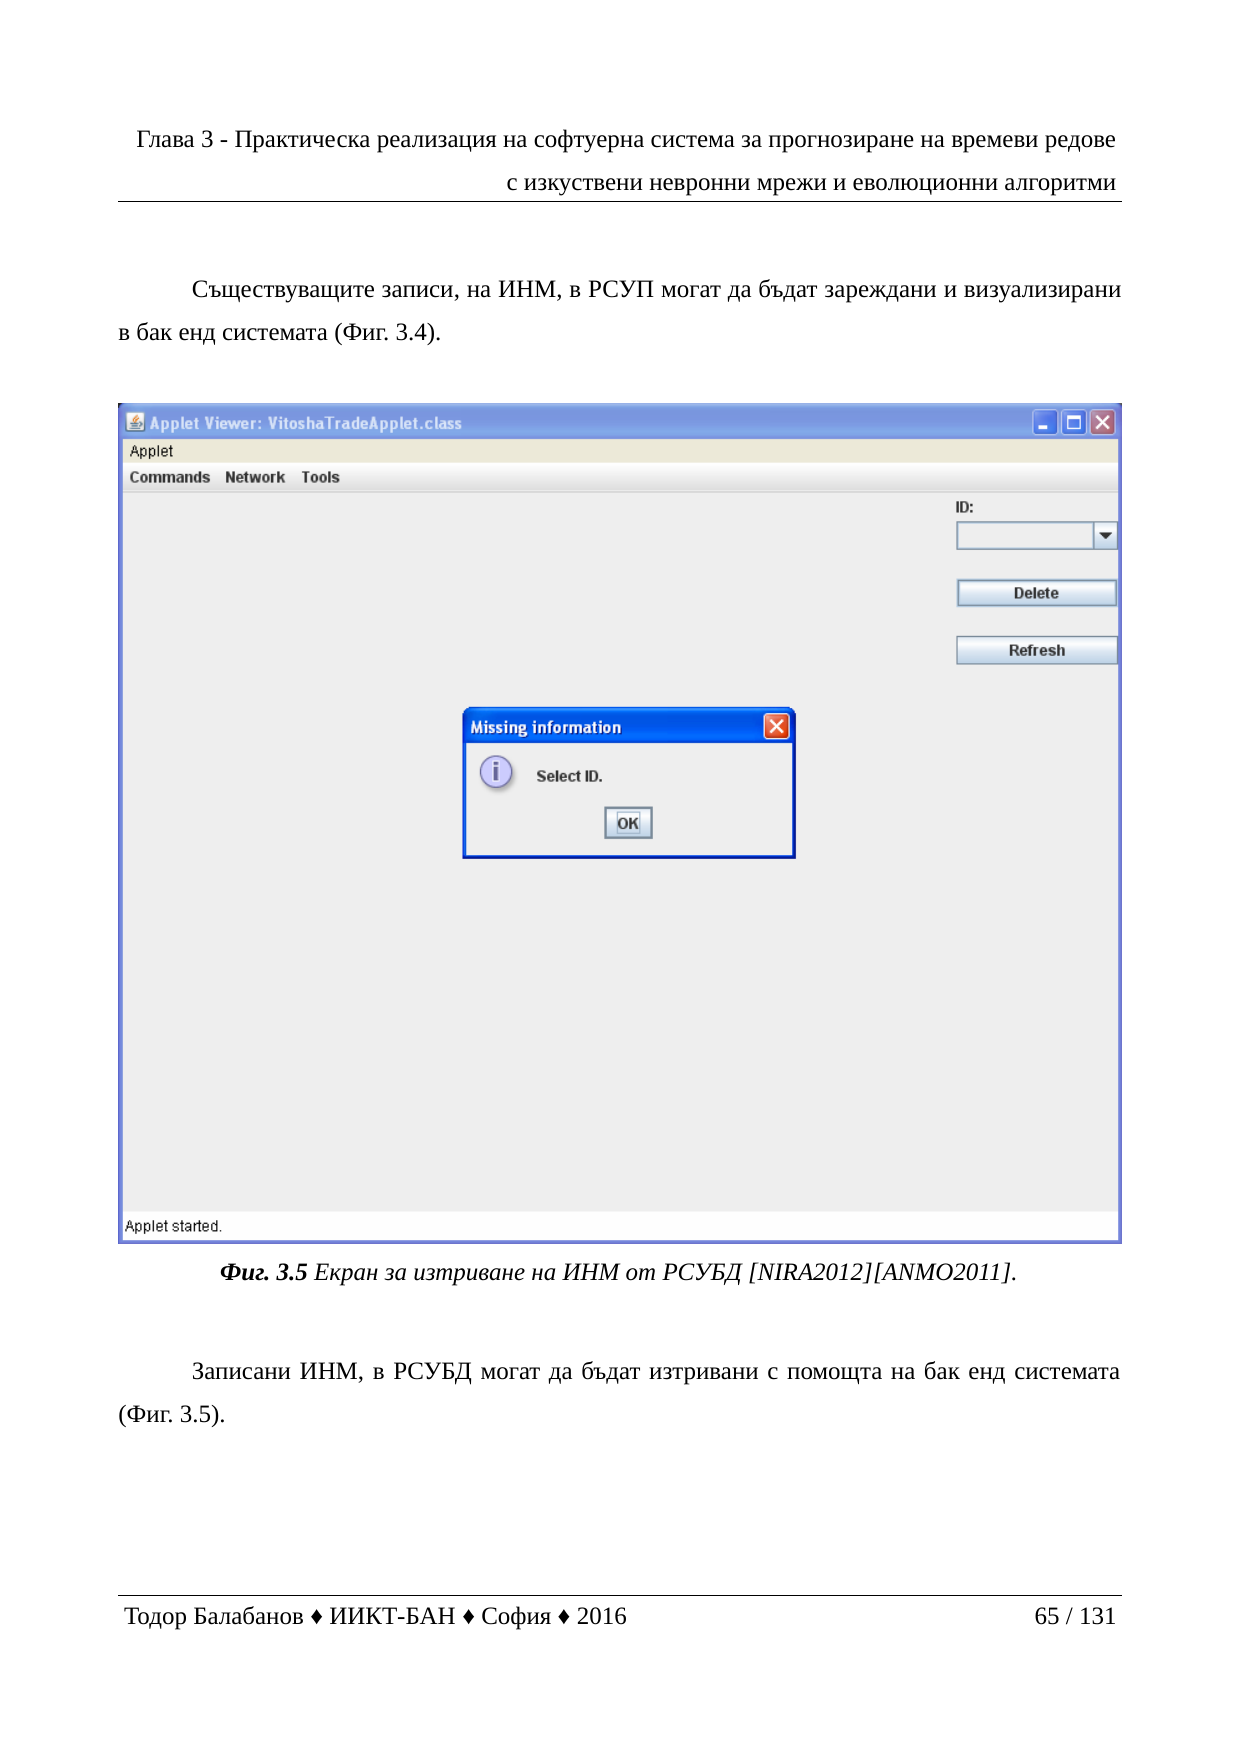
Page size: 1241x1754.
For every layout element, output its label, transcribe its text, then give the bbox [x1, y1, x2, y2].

text Фиг. 3.5 Екран за изтриване на ИНМ от РСУБД [NIRA2012][ANMO2011]. [118, 1244, 1122, 1286]
text Записани ИНМ, в РСУБД могат да бъдат изтривани с помощта на бак енд системата (Фиг. 3.5). [118, 1356, 1122, 1428]
picture [118, 403, 1122, 1244]
text Съществуващите записи, на ИНМ, в РСУП могат да бъдат зареждани и визуализирани в бак енд системата (Фиг. 3.4). [118, 274, 1122, 346]
